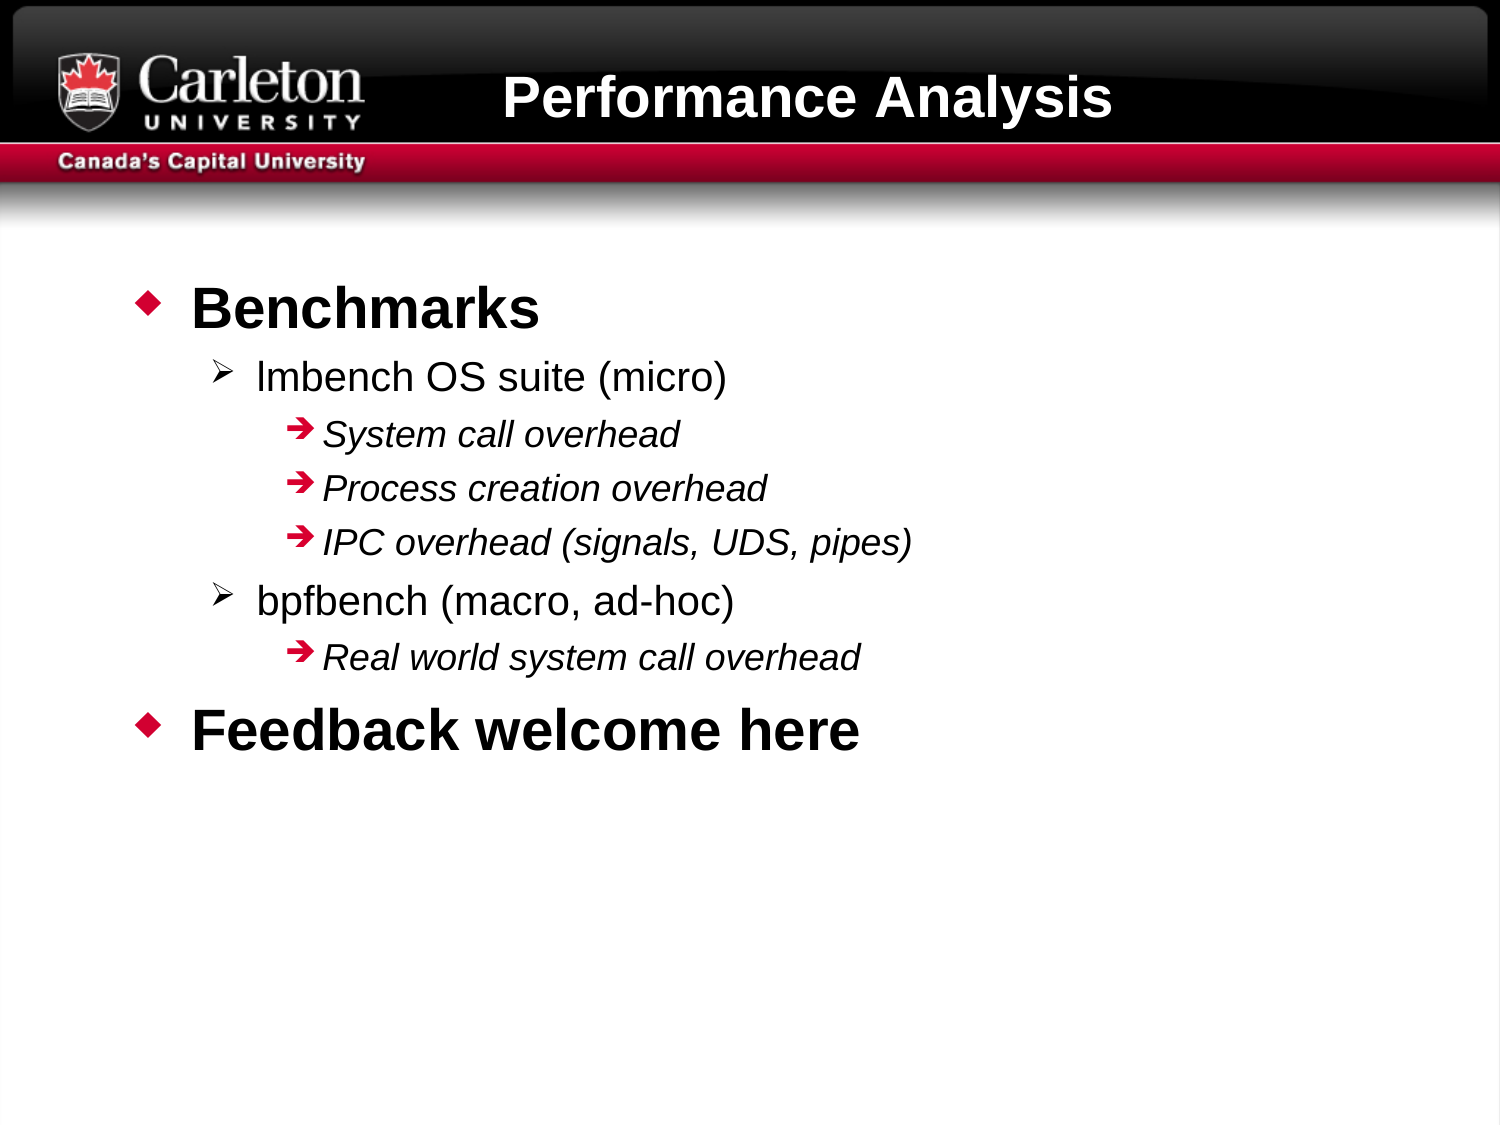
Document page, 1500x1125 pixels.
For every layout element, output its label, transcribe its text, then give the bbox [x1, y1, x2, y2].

title Performance Analysis [487, 37, 1438, 150]
picture [0, 0, 1500, 1125]
list Benchmarks lmbench OS suite (micro) System call overhead Process creation overhead IPC overhead (signals, UDS, pipes) bpfbench (macro, ad-hoc) Real world system call overhead Feedback welcome here [120, 262, 1388, 888]
